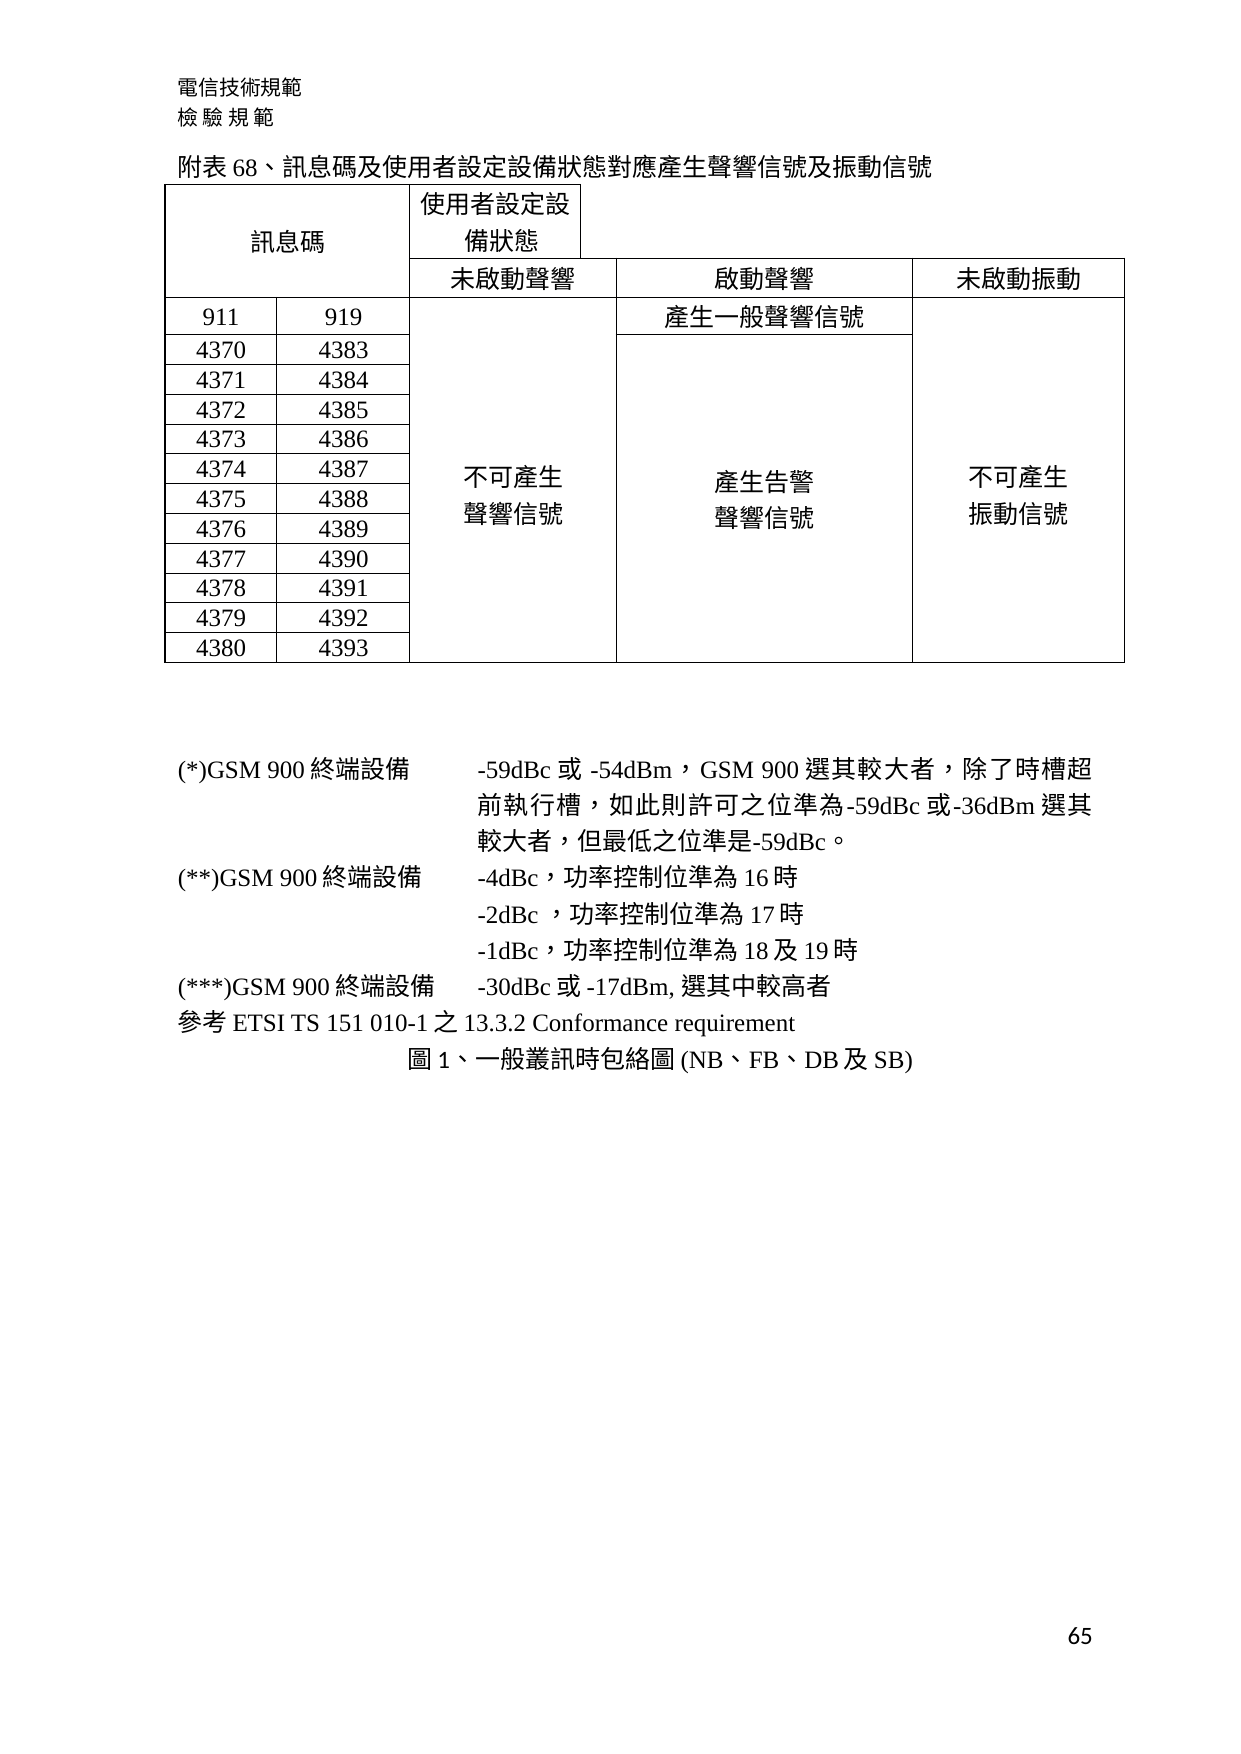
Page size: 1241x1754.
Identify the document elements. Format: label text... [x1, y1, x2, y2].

table_cell 4383 [277, 335, 409, 364]
table_cell 4376 [166, 514, 276, 543]
table_cell 4390 [277, 544, 409, 572]
table_cell 911 [166, 298, 276, 334]
table_cell 未啟動聲響 [410, 259, 616, 297]
table_cell 啟動聲響 [617, 259, 912, 297]
table_cell 4375 [166, 484, 276, 513]
table_cell 產生一般聲響信號 [617, 298, 912, 334]
table_cell 4379 [166, 603, 276, 632]
table_cell 4387 [277, 454, 409, 483]
table_cell 4372 [166, 395, 276, 423]
text -1dBc，功率控制位準為18及19時 [178, 930, 1092, 967]
table_cell 4380 [166, 633, 276, 662]
text 圖1、一般叢訊時包絡圖 (NB、FB、DB及SB) [227, 1039, 1092, 1075]
table_cell 4374 [166, 454, 276, 483]
table_header 使用者設定設備狀態 [410, 185, 580, 257]
table_cell 4389 [277, 514, 409, 543]
text 參考ETSI TS 151 010-1之13.3.2 Conformance requirement [177, 1003, 1092, 1039]
table_cell 4377 [166, 544, 276, 572]
table_cell 4370 [166, 335, 276, 364]
table_cell 919 [277, 298, 409, 334]
text (*)GSM 900終端設備 -59dBc或 -54dBm，GSM 900選其較大者，除了時槽超前執行槽，如此則許可之位準為-59dBc或-36dBm選其較大者，但最低之位準是-59dBc。 [178, 749, 1092, 858]
table_cell 產生告警 聲響信號 [617, 335, 912, 662]
table_header 訊息碼 [166, 185, 409, 297]
text -2dBc ，功率控制位準為17時 [178, 894, 1092, 930]
table_cell 不可產生 振動信號 [913, 298, 1124, 662]
text (**)GSM 900終端設備 -4dBc，功率控制位準為16時 [178, 858, 1092, 894]
table_cell 4373 [166, 425, 276, 453]
text 附表68、訊息碼及使用者設定設備狀態對應產生聲響信號及振動信號 [177, 148, 1092, 184]
table_cell 4386 [277, 425, 409, 453]
table_cell 不可產生 聲響信號 [410, 298, 616, 662]
text (***)GSM 900終端設備 -30dBc或 -17dBm, 選其中較高者 [178, 967, 1092, 1003]
table_cell 4393 [277, 633, 409, 662]
table_cell 4378 [166, 574, 276, 602]
table_cell 4371 [166, 365, 276, 394]
table_cell 4384 [277, 365, 409, 394]
table_cell 4391 [277, 574, 409, 602]
table_cell 4385 [277, 395, 409, 423]
table_cell 4388 [277, 484, 409, 513]
table_cell 4392 [277, 603, 409, 632]
table_cell 未啟動振動 [913, 259, 1124, 297]
